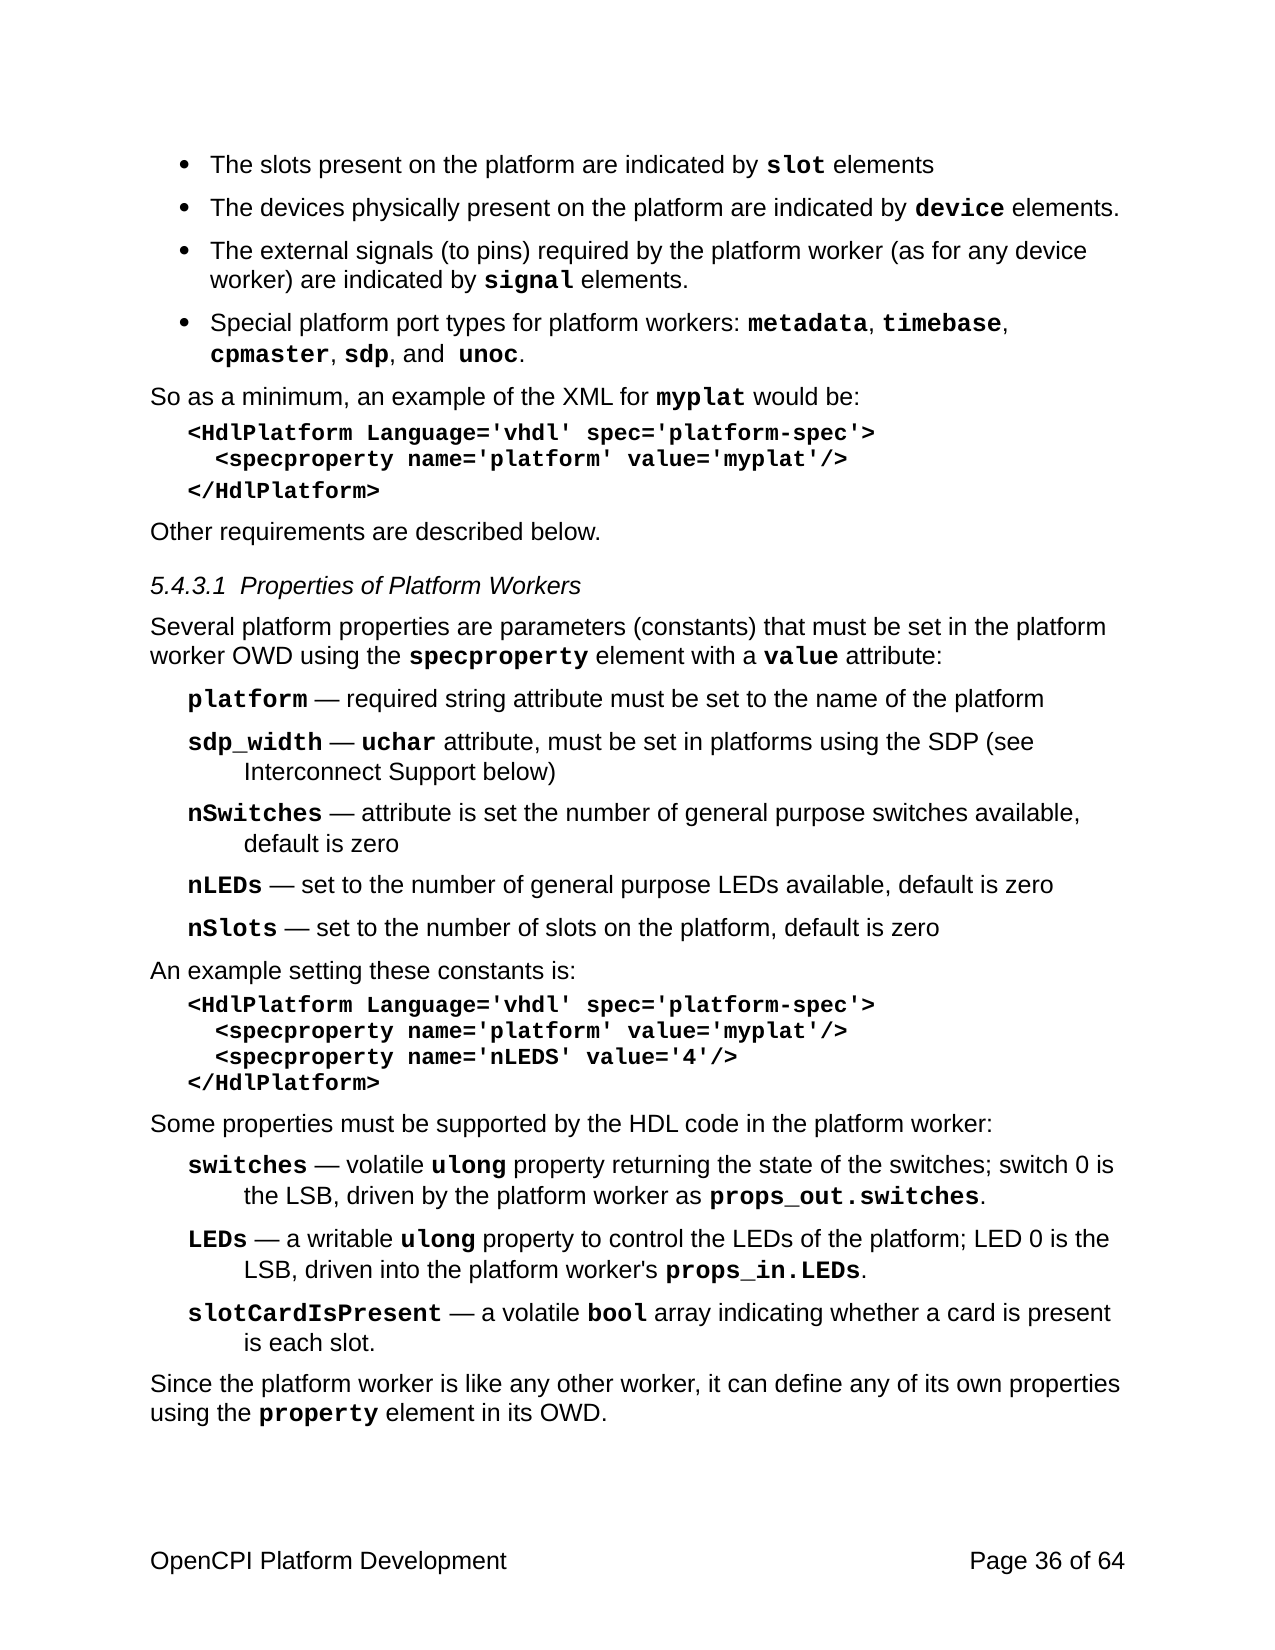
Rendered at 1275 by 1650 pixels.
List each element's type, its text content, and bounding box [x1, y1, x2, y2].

text Since the platform worker is like any other worker, it can define any of its own properties using the property element in its OWD. [150, 1369, 1125, 1429]
text nLEDs — set to the number of general purpose LEDs available, default is zero [187, 870, 1125, 901]
text platform — required string attribute must be set to the name of the platform [187, 683, 1125, 714]
text slotCardIsPresent — a volatile bool array indicating whether a card is present is each slot. [187, 1297, 1125, 1357]
subtitle Properties of Platform Workers [150, 571, 1125, 600]
text nSwitches — attribute is set the number of general purpose switches available, default is zero [187, 798, 1125, 858]
text So as a minimum, an example of the XML for myplat would be: [150, 381, 1125, 412]
text LEDs — a writable ulong property to control the LEDs of the platform; LED 0 is the LSB, driven into the platform worker's props_in.LEDs. [187, 1224, 1125, 1286]
text <HdlPlatform Language='vhdl' spec='platform-spec'> <specproperty name='platform' value='myplat'/> [187, 421, 1125, 473]
text Other requirements are described below. [150, 517, 1125, 546]
text switches — volatile ulong property returning the state of the switches; switch 0 is the LSB, driven by the platform worker as props_out.switches. [187, 1150, 1125, 1212]
text Some properties must be supported by the HDL code in the platform worker: [150, 1109, 1125, 1138]
text An example setting these constants is: [150, 956, 1125, 984]
list Special platform port types for platform workers: metadata, timebase, cpmaster, sdp, and unoc. [180, 308, 1125, 369]
text </HdlPlatform> [187, 479, 1125, 505]
text sdp_width — uchar attribute, must be set in platforms using the SDP (see Interconnect Support below) [187, 726, 1125, 786]
list The devices physically present on the platform are indicated by device elements. [180, 193, 1125, 224]
text <HdlPlatform Language='vhdl' spec='platform-spec'> <specproperty name='platform' value='myplat'/> <specproperty name='nLEDS' value='4'/> </HdlPlatform> [187, 993, 1125, 1097]
list The external signals (to pins) required by the platform worker (as for any device worker) are indicated by signal elements. [180, 236, 1125, 296]
list The slots present on the platform are indicated by slot elements [180, 150, 1125, 181]
text nSlots — set to the number of slots on the platform, default is zero [187, 913, 1125, 944]
